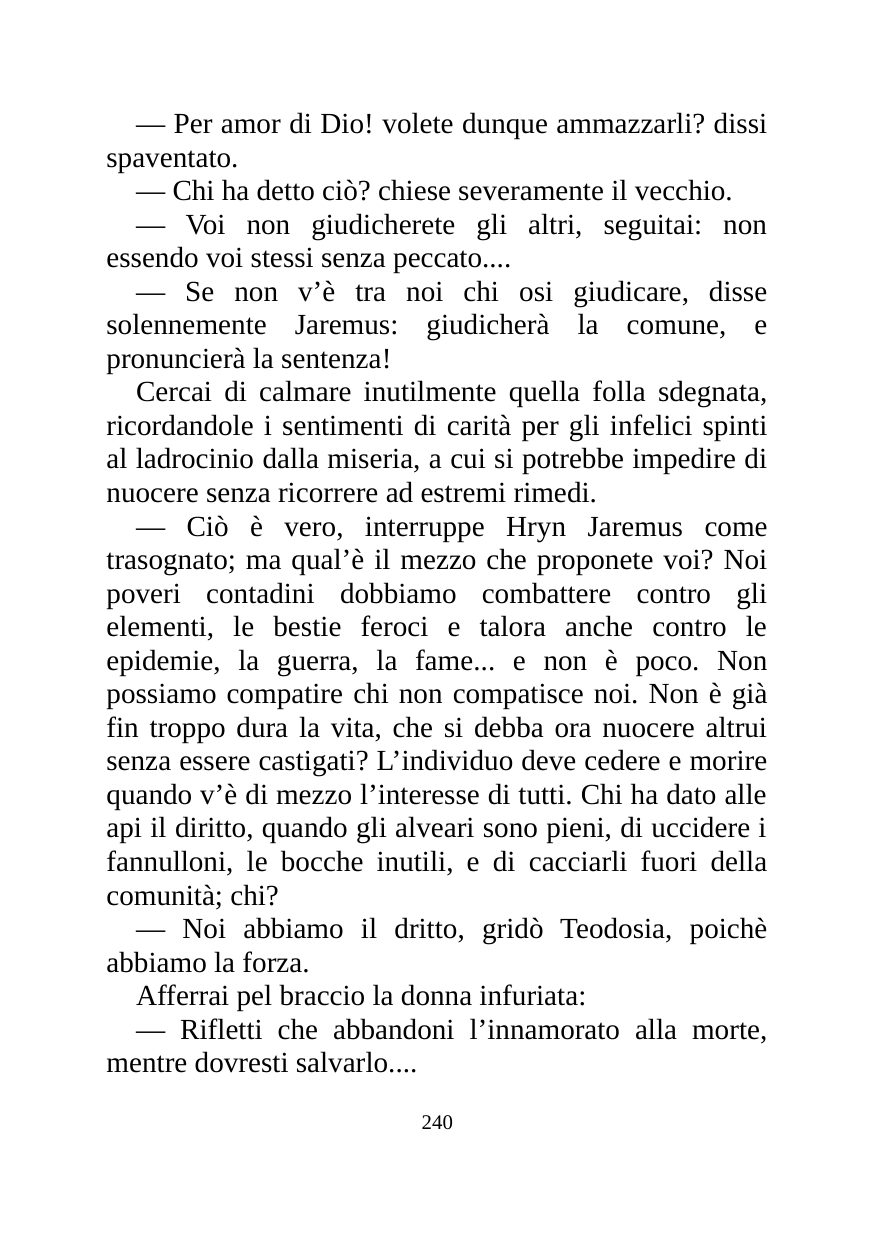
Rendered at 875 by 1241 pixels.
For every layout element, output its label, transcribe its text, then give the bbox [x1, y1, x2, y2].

text — Rifletti che abbandoni l’innamorato alla morte, mentre dovresti salvarlo.... [106, 1012, 768, 1079]
text — Noi abbiamo il dritto, gridò Teodosia, poichè abbiamo la forza. [106, 911, 768, 978]
text — Voi non giudicherete gli altri, seguitai: non essendo voi stessi senza peccato.... [106, 207, 768, 274]
text — Per amor di Dio! volete dunque ammazzarli? dissi spaventato. [106, 106, 768, 173]
text — Se non v’è tra noi chi osi giudicare, disse solennemente Jaremus: giudicherà la comune, e pronuncierà la sentenza! [106, 274, 768, 374]
text Cercai di calmare inutilmente quella folla sdegnata, ricordandole i sentimenti di carità per gli infelici spinti al ladrocinio dalla miseria, a cui si potrebbe impedire di nuocere senza ricorrere ad estremi rimedi. [106, 374, 768, 509]
text — Ciò è vero, interruppe Hryn Jaremus come trasognato; ma qual’è il mezzo che proponete voi? Noi poveri contadini dobbiamo combattere contro gli elementi, le bestie feroci e talora anche contro le epidemie, la guerra, la fame... e non è poco. Non possiamo compatire chi non compatisce noi. Non è già fin troppo dura la vita, che si debba ora nuocere altrui senza essere castigati? L’individuo deve cedere e morire quando v’è di mezzo l’interesse di tutti. Chi ha dato alle api il diritto, quando gli alveari sono pieni, di uccidere i fannulloni, le bocche inutili, e di cacciarli fuori della comunità; chi? [106, 509, 768, 911]
text — Chi ha detto ciò? chiese severamente il vecchio. [106, 173, 768, 207]
text Afferrai pel braccio la donna infuriata: [106, 978, 768, 1012]
